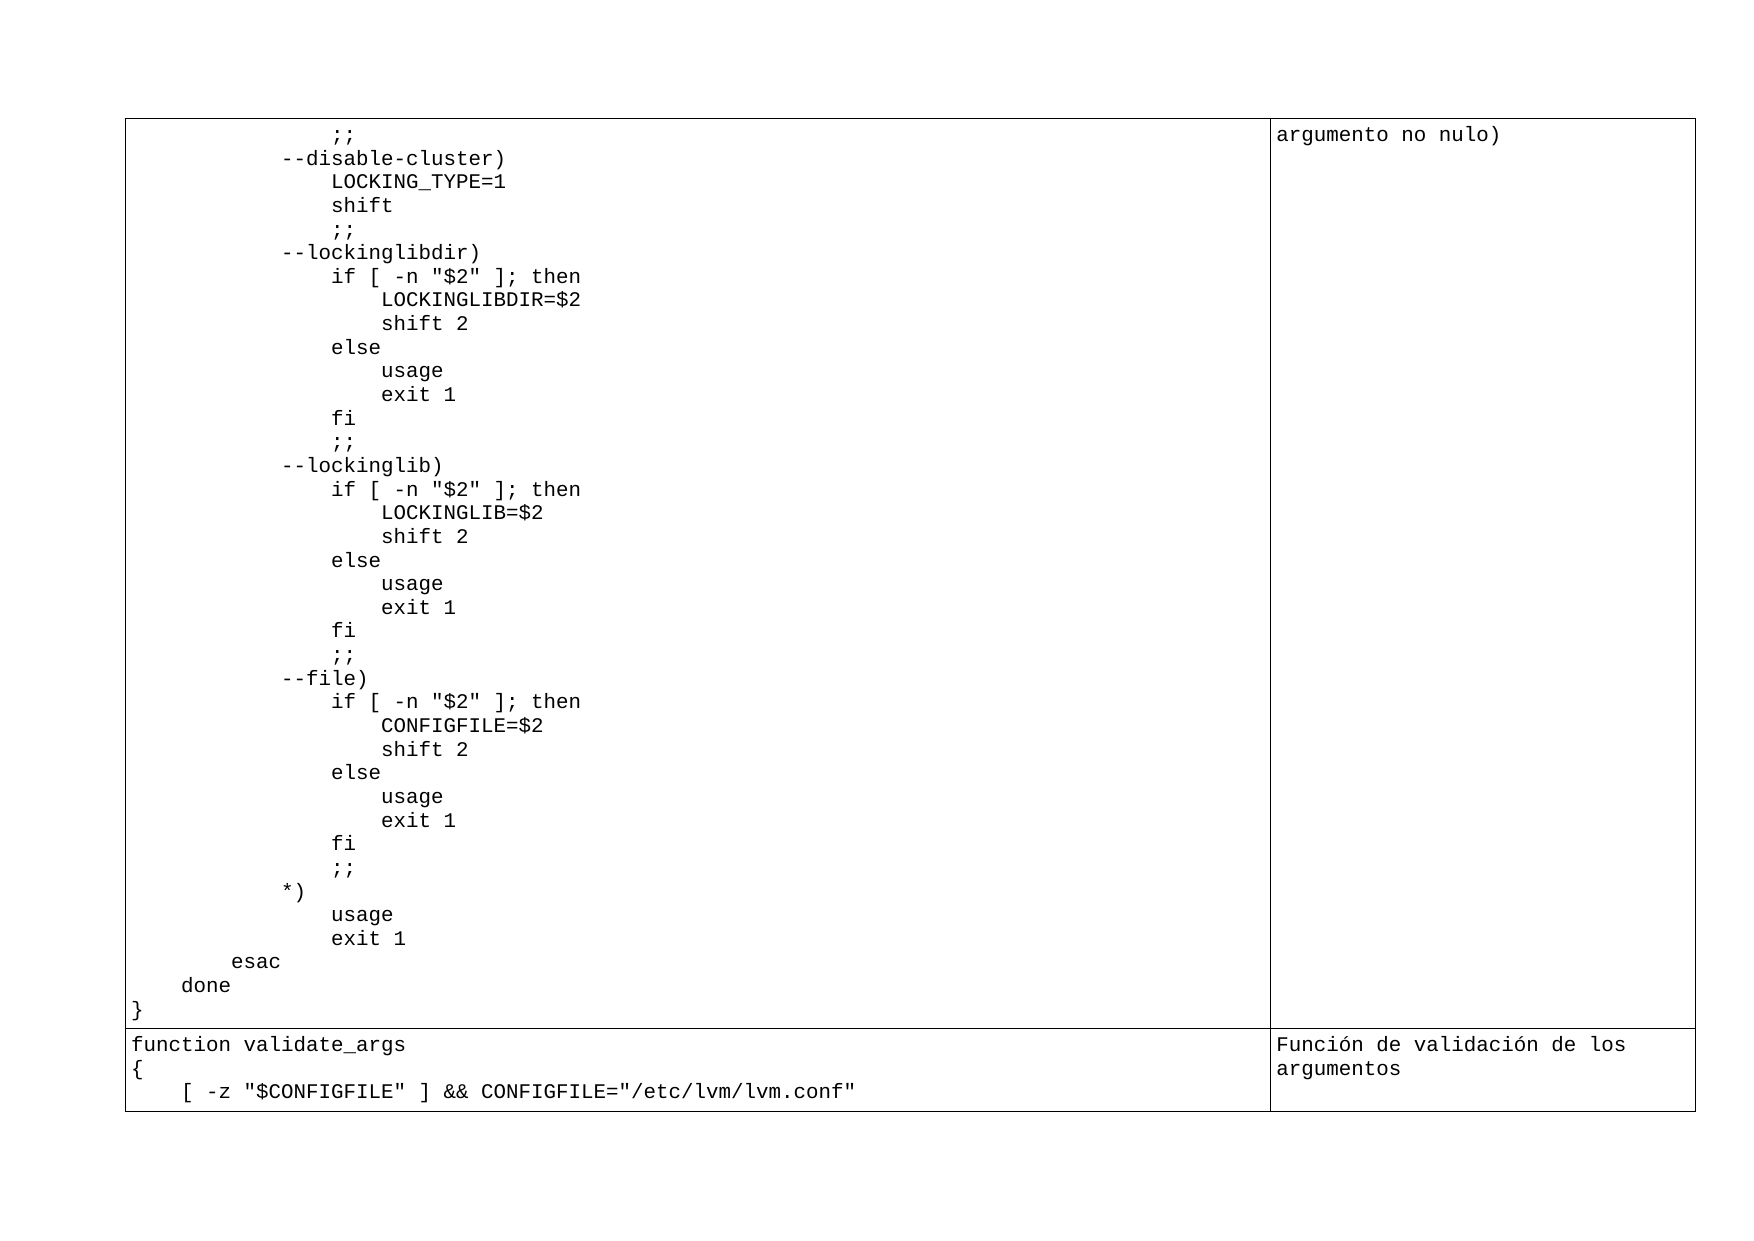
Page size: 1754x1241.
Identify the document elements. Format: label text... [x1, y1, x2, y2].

table_cell ;; --disable-cluster) LOCKING_TYPE=1 shift ;; --lockinglibdir) if [ -n "$2" ]; then LOCKINGLIBDIR=$2 shift 2 else usage exit 1 fi ;; --lockinglib) if [ -n "$2" ]; then LOCKINGLIB=$2 shift 2 else usage exit 1 fi ;; --file) if [ -n "$2" ]; then CONFIGFILE=$2 shift 2 else usage exit 1 fi ;; *) usage exit 1 esac done } [126, 119, 1270, 1028]
table_cell function validate_args { [ -z "$CONFIGFILE" ] && CONFIGFILE="/etc/lvm/lvm.conf" [126, 1029, 1270, 1111]
table_cell Función de validación de los argumentos [1271, 1029, 1695, 1111]
table_cell argumento no nulo) [1271, 119, 1695, 1028]
